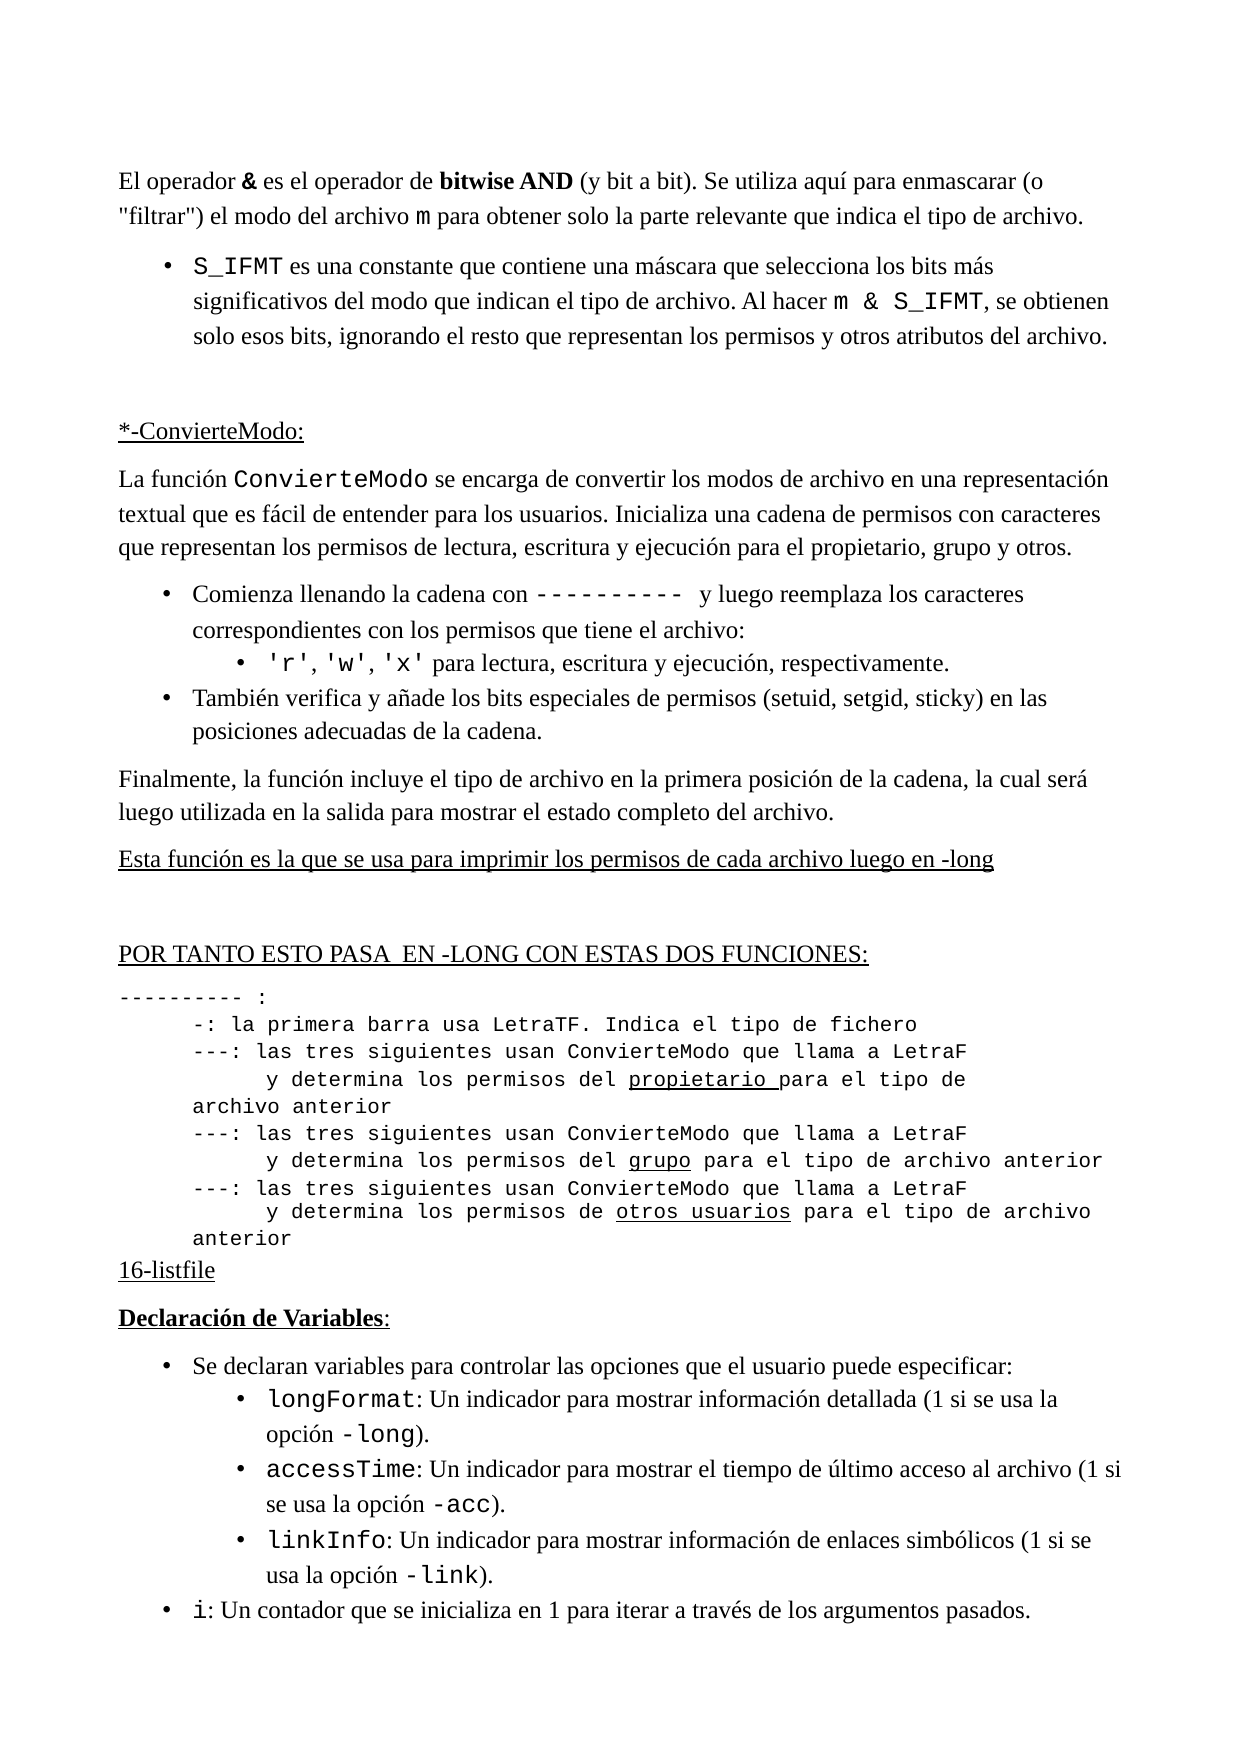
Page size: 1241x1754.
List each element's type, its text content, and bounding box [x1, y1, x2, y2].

text ---------- : [118, 987, 1122, 1011]
list Se declaran variables para controlar las opciones que el usuario puede especificar: [162, 1351, 1122, 1379]
text Finalmente, la función incluye el tipo de archivo en la primera posición de la cadena, la cual será luego utilizada en la salida para mostrar el estado completo del archivo. [118, 764, 1122, 826]
text El operador & es el operador de bitwise AND (y bit a bit). Se utiliza aquí para enmascarar (o "filtrar") el modo del archivo m para obtener solo la parte relevante que indica el tipo de archivo. [118, 166, 1122, 232]
list También verifica y añade los bits especiales de permisos (setuid, setgid, sticky) en las posiciones adecuadas de la cadena. [162, 683, 1122, 745]
text ---: las tres siguientes usan ConvierteModo que llama a LetraF [118, 1123, 1122, 1147]
text 16-listfile [118, 1256, 1122, 1284]
text ---: las tres siguientes usan ConvierteModo que llama a LetraF [118, 1042, 1122, 1065]
list 'r', 'w', 'x' para lectura, escritura y ejecución, respectivamente. [236, 648, 1122, 678]
text La función ConvierteModo se encarga de convertir los modos de archivo en una representación textual que es fácil de entender para los usuarios. Inicializa una cadena de permisos con caracteres que representan los permisos de lectura, escritura y ejecución para el propietario, grupo y otros. [118, 464, 1122, 561]
list linkInfo: Un indicador para mostrar información de enlaces simbólicos (1 si se usa la opción -link). [236, 1525, 1122, 1591]
text Declaración de Variables: [118, 1303, 1122, 1332]
text Esta función es la que se usa para imprimir los permisos de cada archivo luego en -long [118, 844, 1122, 873]
text y determina los permisos del propietario para el tipo de archivo anterior [118, 1069, 1122, 1119]
list S_IFMT es una constante que contiene una máscara que selecciona los bits más significativos del modo que indican el tipo de archivo. Al hacer m & S_IFMT, se obtienen solo esos bits, ignorando el resto que representan los permisos y otros atributos del archivo. [164, 251, 1122, 350]
list Comienza llenando la cadena con ---------- y luego reemplaza los caracteres correspondientes con los permisos que tiene el archivo: [162, 579, 1122, 643]
text POR TANTO ESTO PASA EN -LONG CON ESTAS DOS FUNCIONES: [118, 939, 1122, 968]
text -: la primera barra usa LetraTF. Indica el tipo de fichero [118, 1014, 1122, 1038]
list longFormat: Un indicador para mostrar información detallada (1 si se usa la opción -long). [236, 1384, 1122, 1450]
list i: Un contador que se inicializa en 1 para iterar a través de los argumentos pasados. [162, 1595, 1122, 1626]
text ---: las tres siguientes usan ConvierteModo que llama a LetraF [118, 1177, 1122, 1201]
text *-ConvierteModo: [118, 416, 1122, 445]
list accessTime: Un indicador para mostrar el tiempo de último acceso al archivo (1 si se usa la opción -acc). [236, 1454, 1122, 1520]
text y determina los permisos del grupo para el tipo de archivo anterior [118, 1150, 1122, 1174]
text y determina los permisos de otros usuarios para el tipo de archivo anterior [118, 1201, 1122, 1252]
